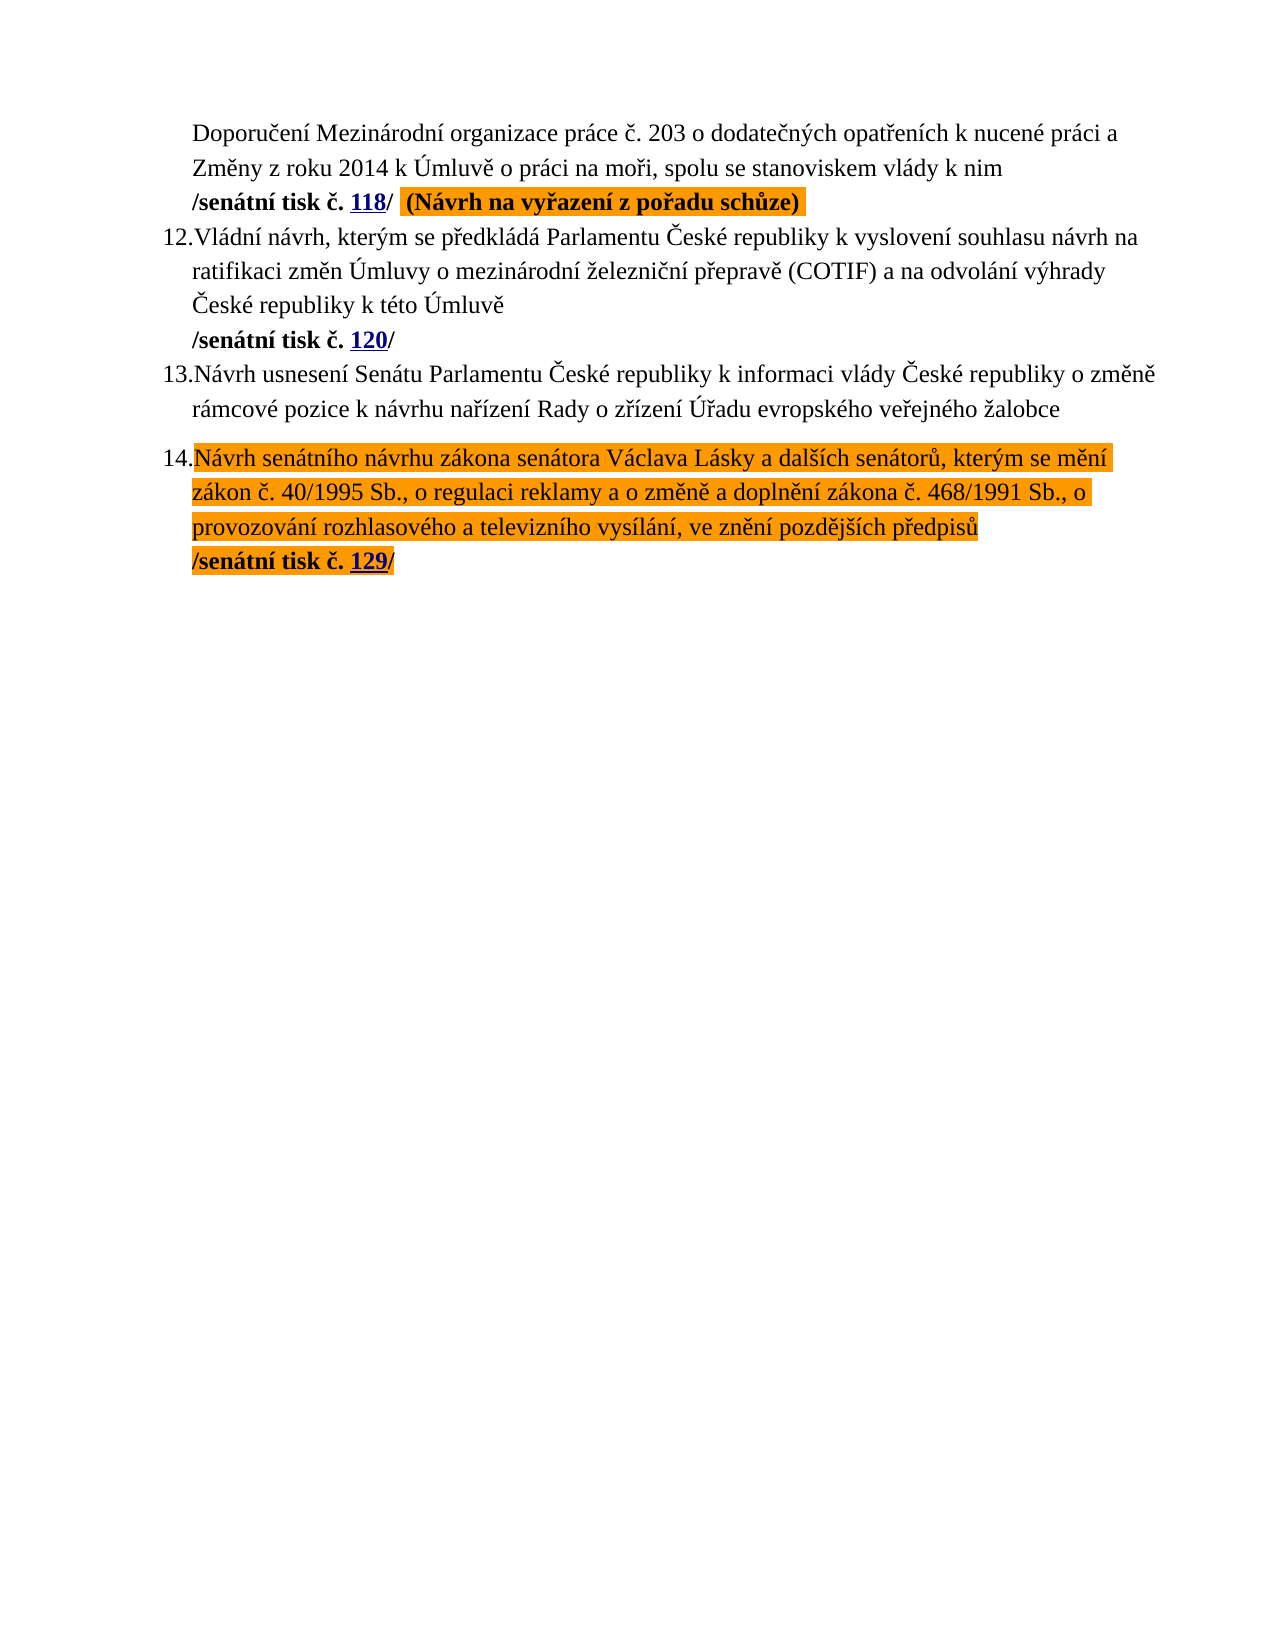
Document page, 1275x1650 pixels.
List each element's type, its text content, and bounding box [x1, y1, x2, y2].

list Návrh usnesení Senátu Parlamentu České republiky k informaci vlády České republiky o změně rámcové pozice k návrhu nařízení Rady o zřízení Úřadu evropského veřejného žalobce [162, 359, 1157, 423]
list Doporučení Mezinárodní organizace práce č. 203 o dodatečných opatřeních k nucené práci a Změny z roku 2014 k Úmluvě o práci na moři, spolu se stanoviskem vlády k nim /senátní tisk č. 118/ (Návrh na vyřazení z pořadu schůze) [162, 118, 1157, 216]
list Návrh senátního návrhu zákona senátora Václava Lásky a dalších senátorů, kterým se mění zákon č. 40/1995 Sb., o regulaci reklamy a o změně a doplnění zákona č. 468/1991 Sb., o provozování rozhlasového a televizního vysílání, ve znění pozdějších předpisů /senátní tisk č. 129/ [162, 443, 1157, 575]
list Vládní návrh, kterým se předkládá Parlamentu České republiky k vyslovení souhlasu návrh na ratifikaci změn Úmluvy o mezinárodní železniční přepravě (COTIF) a na odvolání výhrady České republiky k této Úmluvě /senátní tisk č. 120/ [162, 222, 1157, 354]
